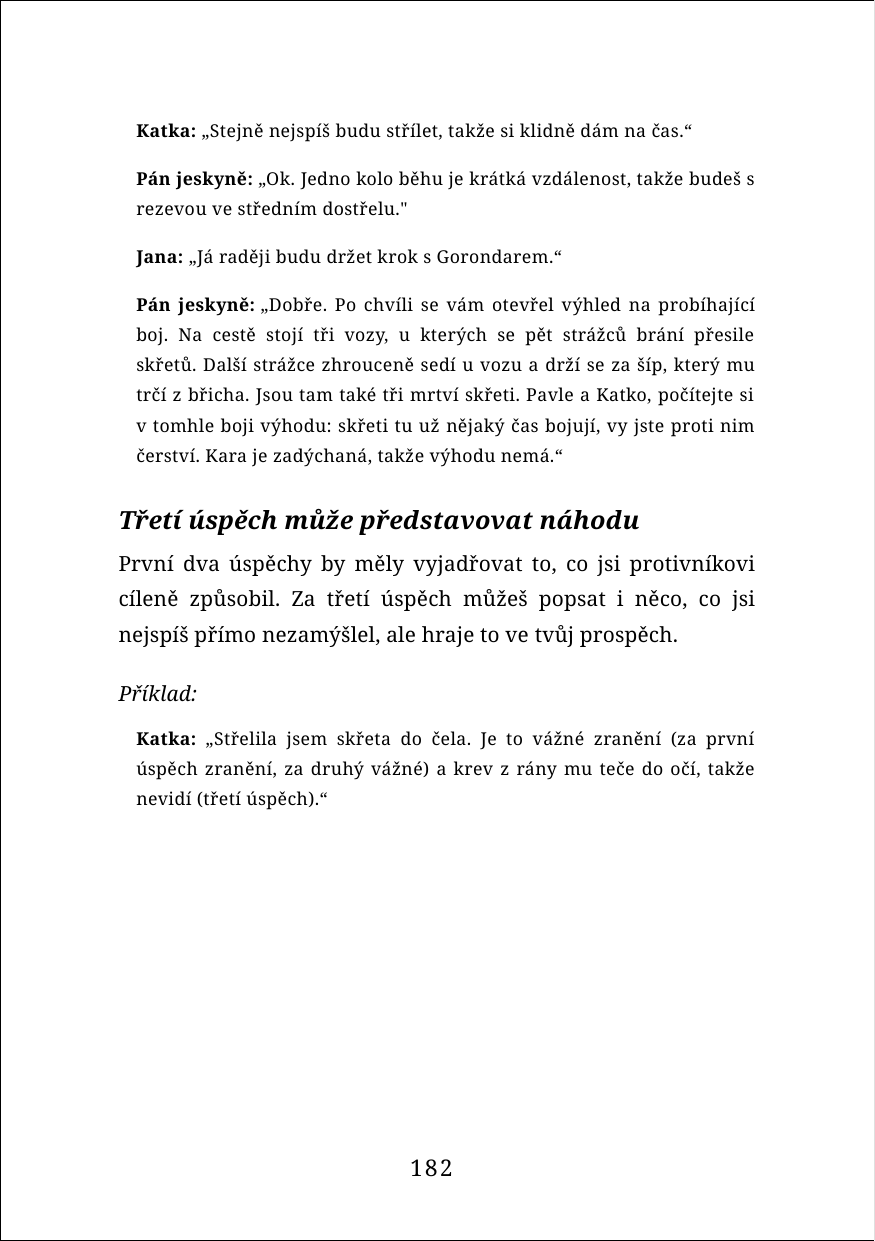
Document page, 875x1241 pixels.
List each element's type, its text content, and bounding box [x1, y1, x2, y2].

text Katka: „Stejně nejspíš budu střílet, takže si klidně dám na čas.“ [136, 118, 756, 142]
text Pán jeskyně: „Dobře. Po chvíli se vám otevřel výhled na probíhající boj. Na cestě stojí tři vozy, u kterých se pět strážců brání přesile skřetů. Další strážce zhrouceně sedí u vozu a drží se za šíp, který mu trčí z břicha. Jsou tam také tři mrtví skřeti. Pavle a Katko, počítejte si v tomhle boji výhodu: skřeti tu už nějaký čas bojují, vy jste proti nim čerství. Kara je zadýchaná, takže výhodu nemá.“ [136, 292, 756, 467]
text Jana: „Já raději budu držet krok s Gorondarem.“ [136, 244, 756, 268]
subtitle Třetí úspěch může představovat náhodu [118, 503, 756, 537]
text První dva úspěchy by měly vyjadřovat to, co jsi protivníkovi cíleně způsobil. Za třetí úspěch můžeš popsat i něco, co jsi nejspíš přímo nezamýšlel, ale hraje to ve tvůj prospěch. [118, 549, 756, 648]
text Katka: „Střelila jsem skřeta do čela. Je to vážné zranění (za první úspěch zranění, za druhý vážné) a krev z rány mu teče do očí, takže nevidí (třetí úspěch).“ [136, 726, 756, 811]
text Příklad: [118, 679, 756, 707]
text Pán jeskyně: „Ok. Jedno kolo běhu je krátká vzdálenost, takže budeš s rezevou ve středním dostřelu." [136, 166, 756, 221]
